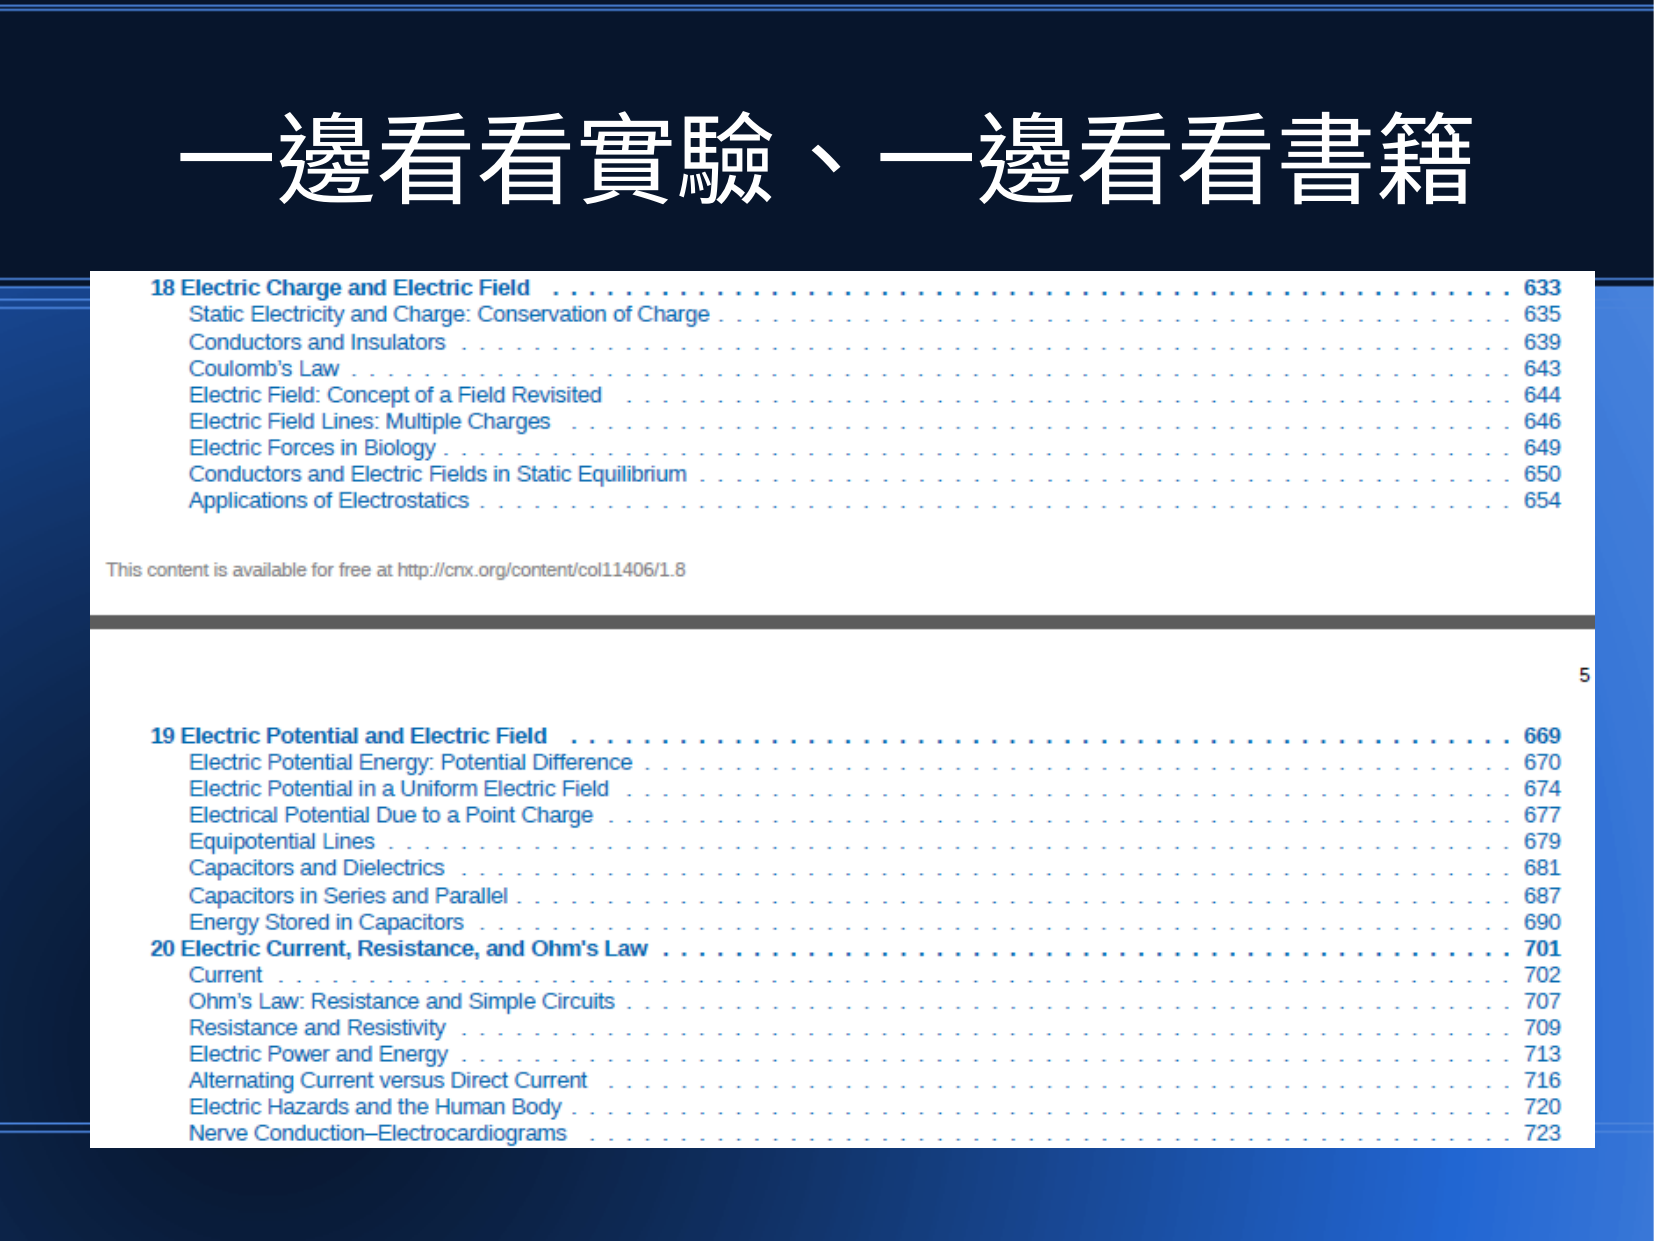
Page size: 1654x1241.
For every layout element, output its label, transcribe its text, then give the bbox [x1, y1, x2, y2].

picture [0, 0, 1654, 1241]
title 一邊看看實驗、一邊看看書籍 [82, 49, 1571, 257]
